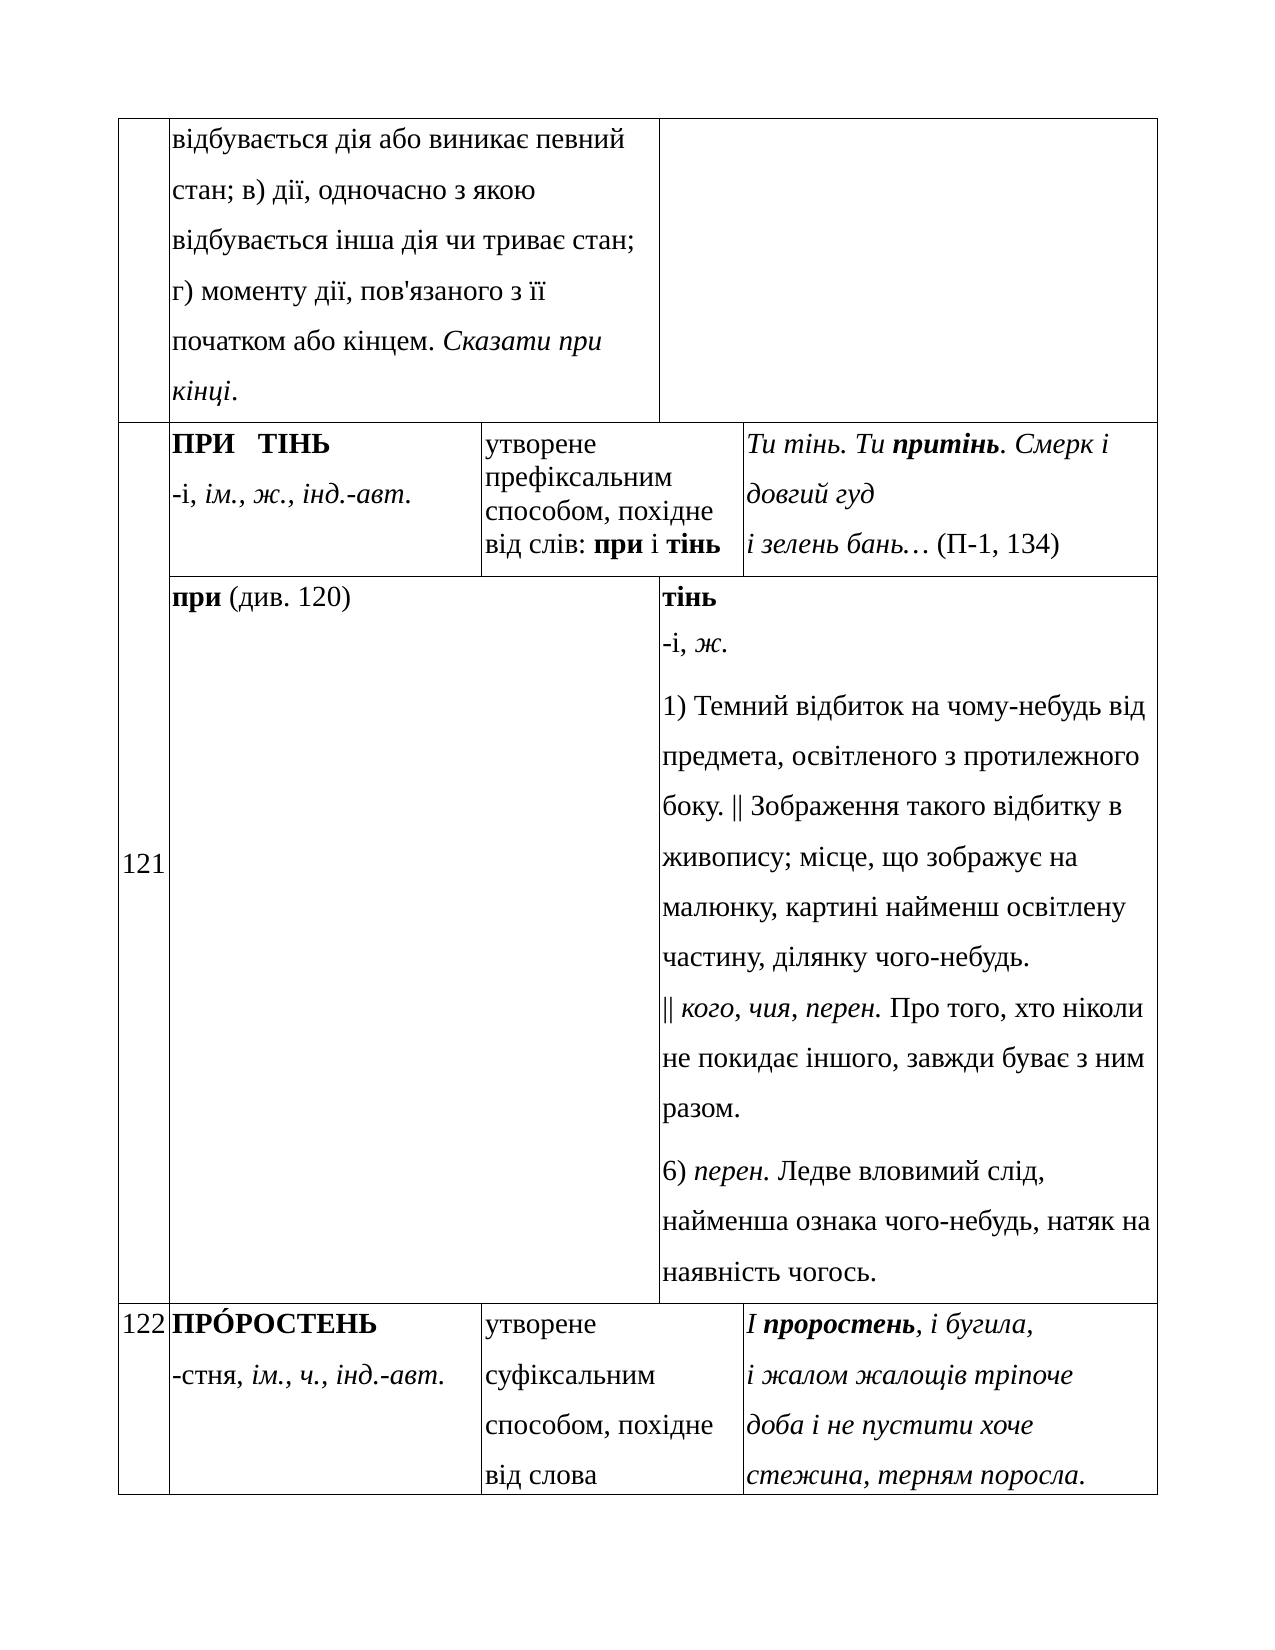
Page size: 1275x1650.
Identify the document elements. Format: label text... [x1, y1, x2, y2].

table_cell при (див. 120) [170, 577, 659, 1303]
table_cell відбувається дія або виникає певний стан; в) дії, одночасно з якою відбувається інша дія чи триває стан; г) моменту дії, пов'язаного з її початком або кінцем. Сказати при кінці. [170, 119, 659, 422]
table_cell Притінь -і, ім., ж., інд.-авт. [170, 423, 481, 576]
table_cell 122 [119, 1304, 169, 1494]
table_cell тінь -і, ж. 1) Темний відбиток на чому-небудь від предмета, освітленого з протилежного боку. || Зображення такого відбитку в живопису; місце, що зображує на малюнку, картині найменш освітлену частину, ділянку чого-небудь. || кого, чия, перен. Про того, хто ніколи не покидає іншого, завжди буває з ним разом. 6) перен. Ледве вловимий слід, найменша ознака чого-небудь, натяк на наявність чогось. [660, 577, 1157, 1303]
table_cell [660, 119, 1157, 422]
table_cell [119, 119, 169, 422]
table_cell І проростень, і бугила, і жалом жалощів тріпоче доба і не пустити хоче стежина, терням поросла. [744, 1304, 1157, 1494]
table_cell Прóростень -стня, ім., ч., інд.-авт. [170, 1304, 481, 1494]
table_cell утворене суфіксальним способом, похідне від слова [482, 1304, 743, 1494]
table_cell Ти тінь. Ти притінь. Смерк і довгий гуд і зелень бань… (П‑1, 134) [744, 423, 1157, 576]
table_cell 121 [119, 423, 169, 1303]
table_cell утворене префіксальним способом, похідне від слів: при і тінь [482, 423, 743, 576]
